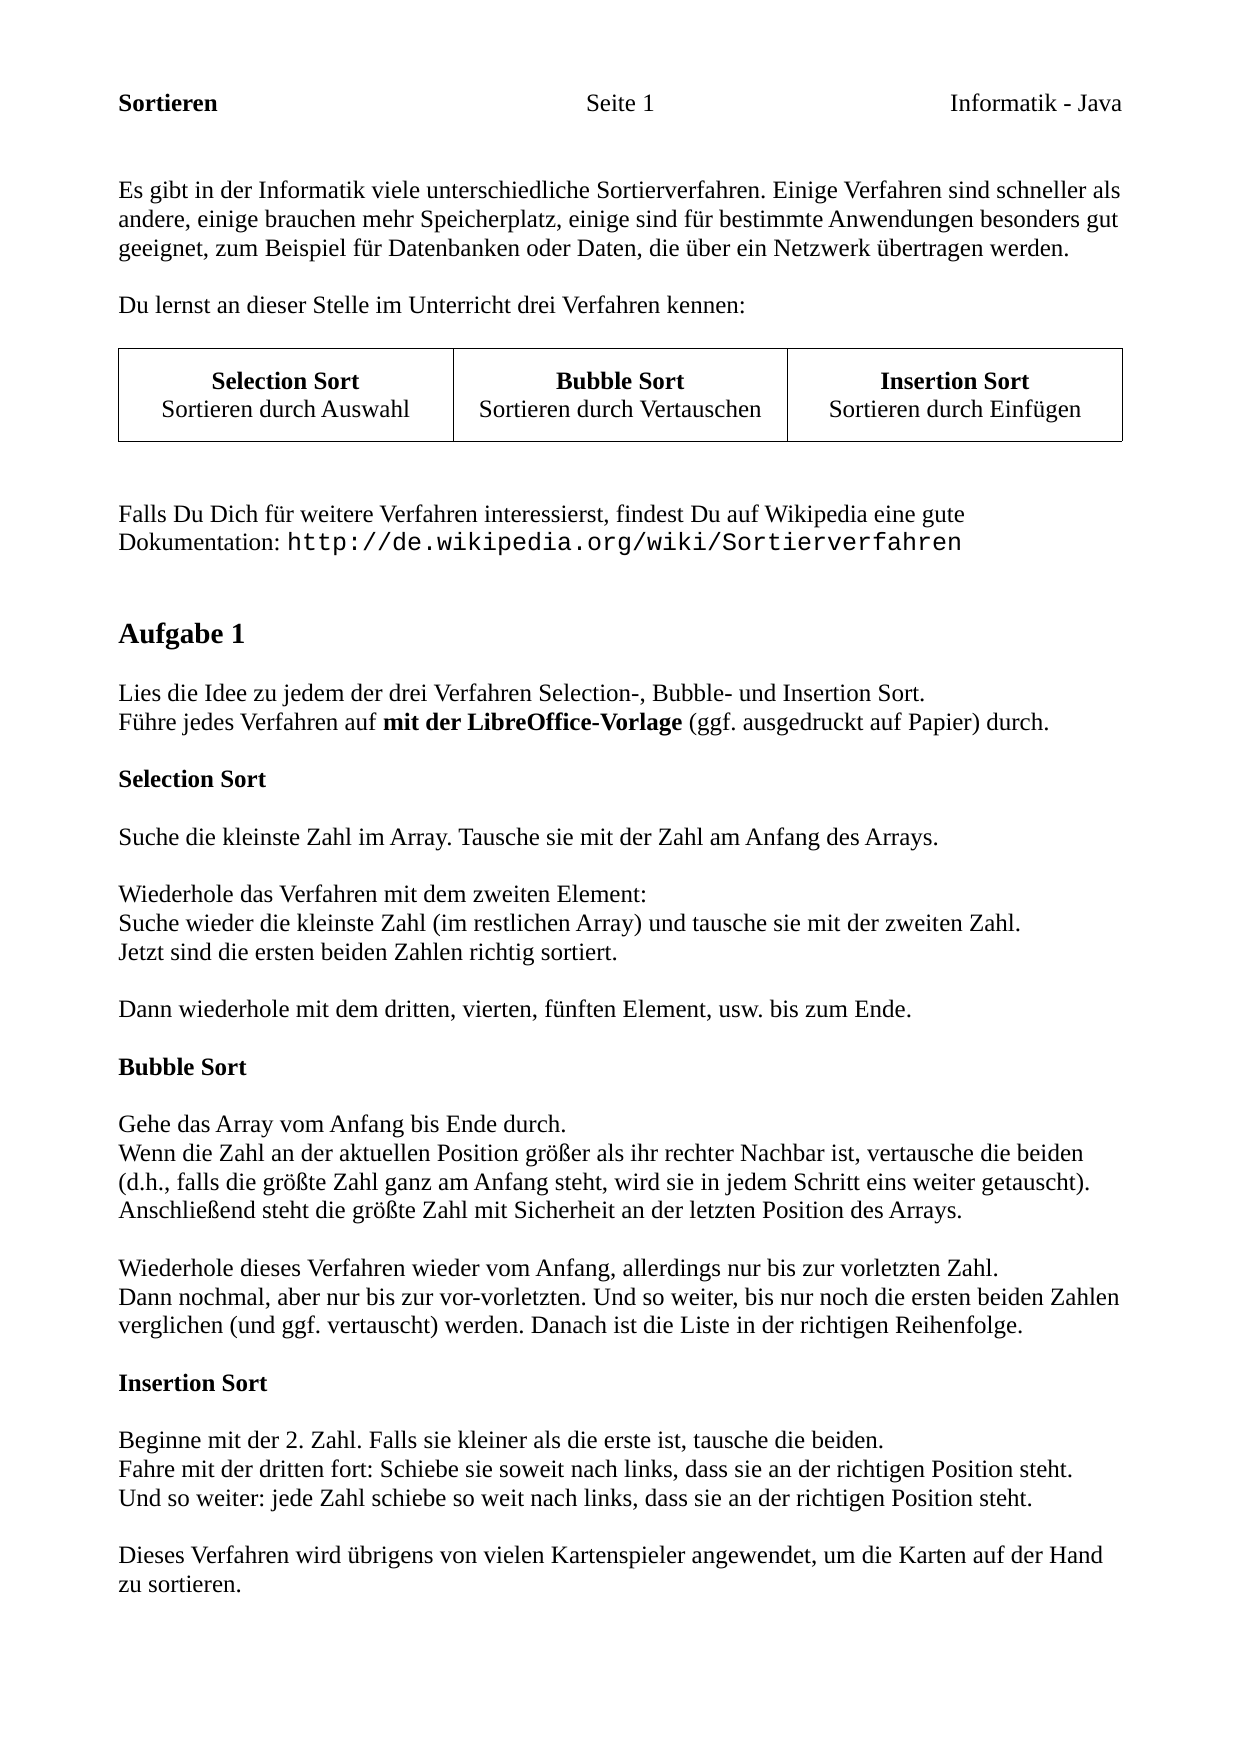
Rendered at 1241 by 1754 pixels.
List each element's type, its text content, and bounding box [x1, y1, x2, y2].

text Dann wiederhole mit dem dritten, vierten, fünften Element, usw. bis zum Ende. [118, 994, 1122, 1023]
text Jetzt sind die ersten beiden Zahlen richtig sortiert. [118, 937, 1122, 966]
text (d.h., falls die größte Zahl ganz am Anfang steht, wird sie in jedem Schritt eins weiter getauscht). [118, 1167, 1122, 1196]
text Aufgabe 1 [118, 616, 1122, 649]
text Wiederhole dieses Verfahren wieder vom Anfang, allerdings nur bis zur vorletzten Zahl. [118, 1253, 1122, 1282]
table_header Insertion Sort Sortieren durch Einfügen [788, 349, 1122, 441]
text Wiederhole das Verfahren mit dem zweiten Element: [118, 879, 1122, 908]
text Bubble Sort [118, 1052, 1122, 1081]
text Du lernst an dieser Stelle im Unterricht drei Verfahren kennen: [118, 291, 1122, 319]
text Selection Sort [118, 764, 1122, 793]
text Führe jedes Verfahren auf mit der LibreOffice-Vorlage (ggf. ausgedruckt auf Papier) durch. [118, 707, 1122, 736]
text Lies die Idee zu jedem der drei Verfahren Selection-, Bubble- und Insertion Sort. [118, 678, 1122, 707]
text Gehe das Array vom Anfang bis Ende durch. [118, 1109, 1122, 1138]
text Anschließend steht die größte Zahl mit Sicherheit an der letzten Position des Arrays. [118, 1196, 1122, 1224]
text Suche die kleinste Zahl im Array. Tausche sie mit der Zahl am Anfang des Arrays. [118, 822, 1122, 851]
text Es gibt in der Informatik viele unterschiedliche Sortierverfahren. Einige Verfahren sind schneller als andere, einige brauchen mehr Speicherplatz, einige sind für bestimmte Anwendungen besonders gut geeignet, zum Beispiel für Datenbanken oder Daten, die über ein Netzwerk übertragen werden. [118, 176, 1122, 262]
table_header Bubble Sort Sortieren durch Vertauschen [454, 349, 787, 441]
text Dieses Verfahren wird übrigens von vielen Kartenspieler angewendet, um die Karten auf der Hand zu sortieren. [118, 1541, 1122, 1598]
text Falls Du Dich für weitere Verfahren interessierst, findest Du auf Wikipedia eine gute Dokumentation: http://de.wikipedia.org/wiki/Sortierverfahren [118, 499, 1122, 558]
text Insertion Sort [118, 1368, 1122, 1397]
text Wenn die Zahl an der aktuellen Position größer als ihr rechter Nachbar ist, vertausche die beiden [118, 1138, 1122, 1167]
text Suche wieder die kleinste Zahl (im restlichen Array) und tausche sie mit der zweiten Zahl. [118, 908, 1122, 937]
text Dann nochmal, aber nur bis zur vor-vorletzten. Und so weiter, bis nur noch die ersten beiden Zahlen verglichen (und ggf. vertauscht) werden. Danach ist die Liste in der richtigen Reihenfolge. [118, 1282, 1122, 1339]
table_header Selection Sort Sortieren durch Auswahl [119, 349, 453, 441]
text Fahre mit der dritten fort: Schiebe sie soweit nach links, dass sie an der richtigen Position steht. [118, 1454, 1122, 1483]
text Beginne mit der 2. Zahl. Falls sie kleiner als die erste ist, tausche die beiden. [118, 1426, 1122, 1454]
text Und so weiter: jede Zahl schiebe so weit nach links, dass sie an der richtigen Position steht. [118, 1483, 1122, 1512]
